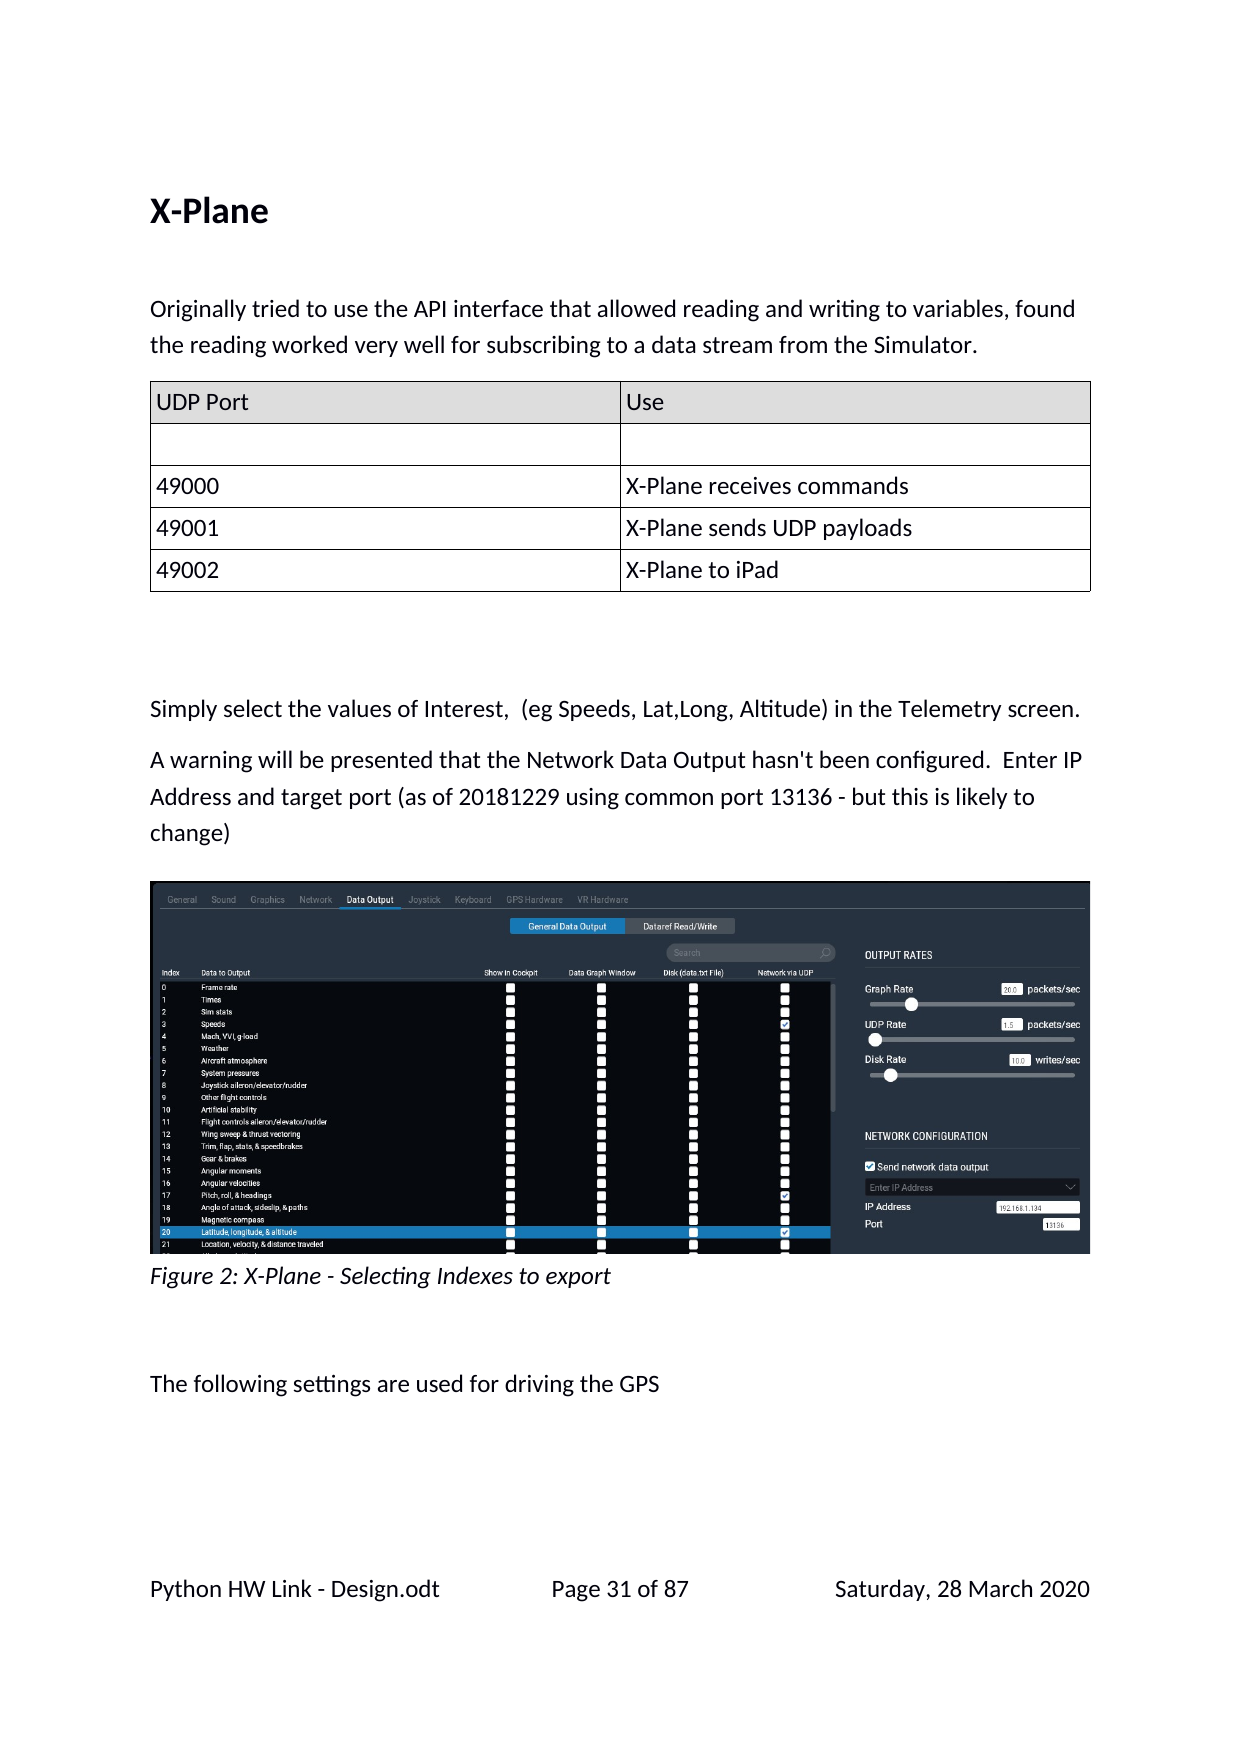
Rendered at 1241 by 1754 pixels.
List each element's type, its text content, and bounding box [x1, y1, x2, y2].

subtitle X-Plane [150, 187, 1090, 233]
table_cell [621, 424, 1090, 465]
text Simply select the values of Interest, (eg Speeds, Lat,Long, Altitude) in the Telemetry screen. [150, 693, 1090, 724]
table_header UDP Port [151, 382, 620, 423]
text The following settings are used for driving the GPS [150, 1369, 1090, 1399]
table_cell X-Plane to iPad [621, 550, 1090, 591]
table_cell 49002 [151, 550, 620, 591]
table_cell [151, 424, 620, 465]
text A warning will be presented that the Network Data Output hasn't been configured. Enter IP Address and target port (as of 20181229 using common port 13136 - but this is likely to change) [150, 744, 1090, 848]
table_cell X-Plane receives commands [621, 466, 1090, 507]
table_cell 49001 [151, 508, 620, 549]
table_cell X-Plane sends UDP payloads [621, 508, 1090, 549]
text Originally tried to use the API interface that allowed reading and writing to variables, found the reading worked very well for subscribing to a data stream from the Simulator. [150, 293, 1090, 360]
table_cell 49000 [151, 466, 620, 507]
text Figure 2: X-Plane - Selecting Indexes to export [150, 1254, 1090, 1291]
picture [150, 881, 1091, 1254]
table_header Use [621, 382, 1090, 423]
